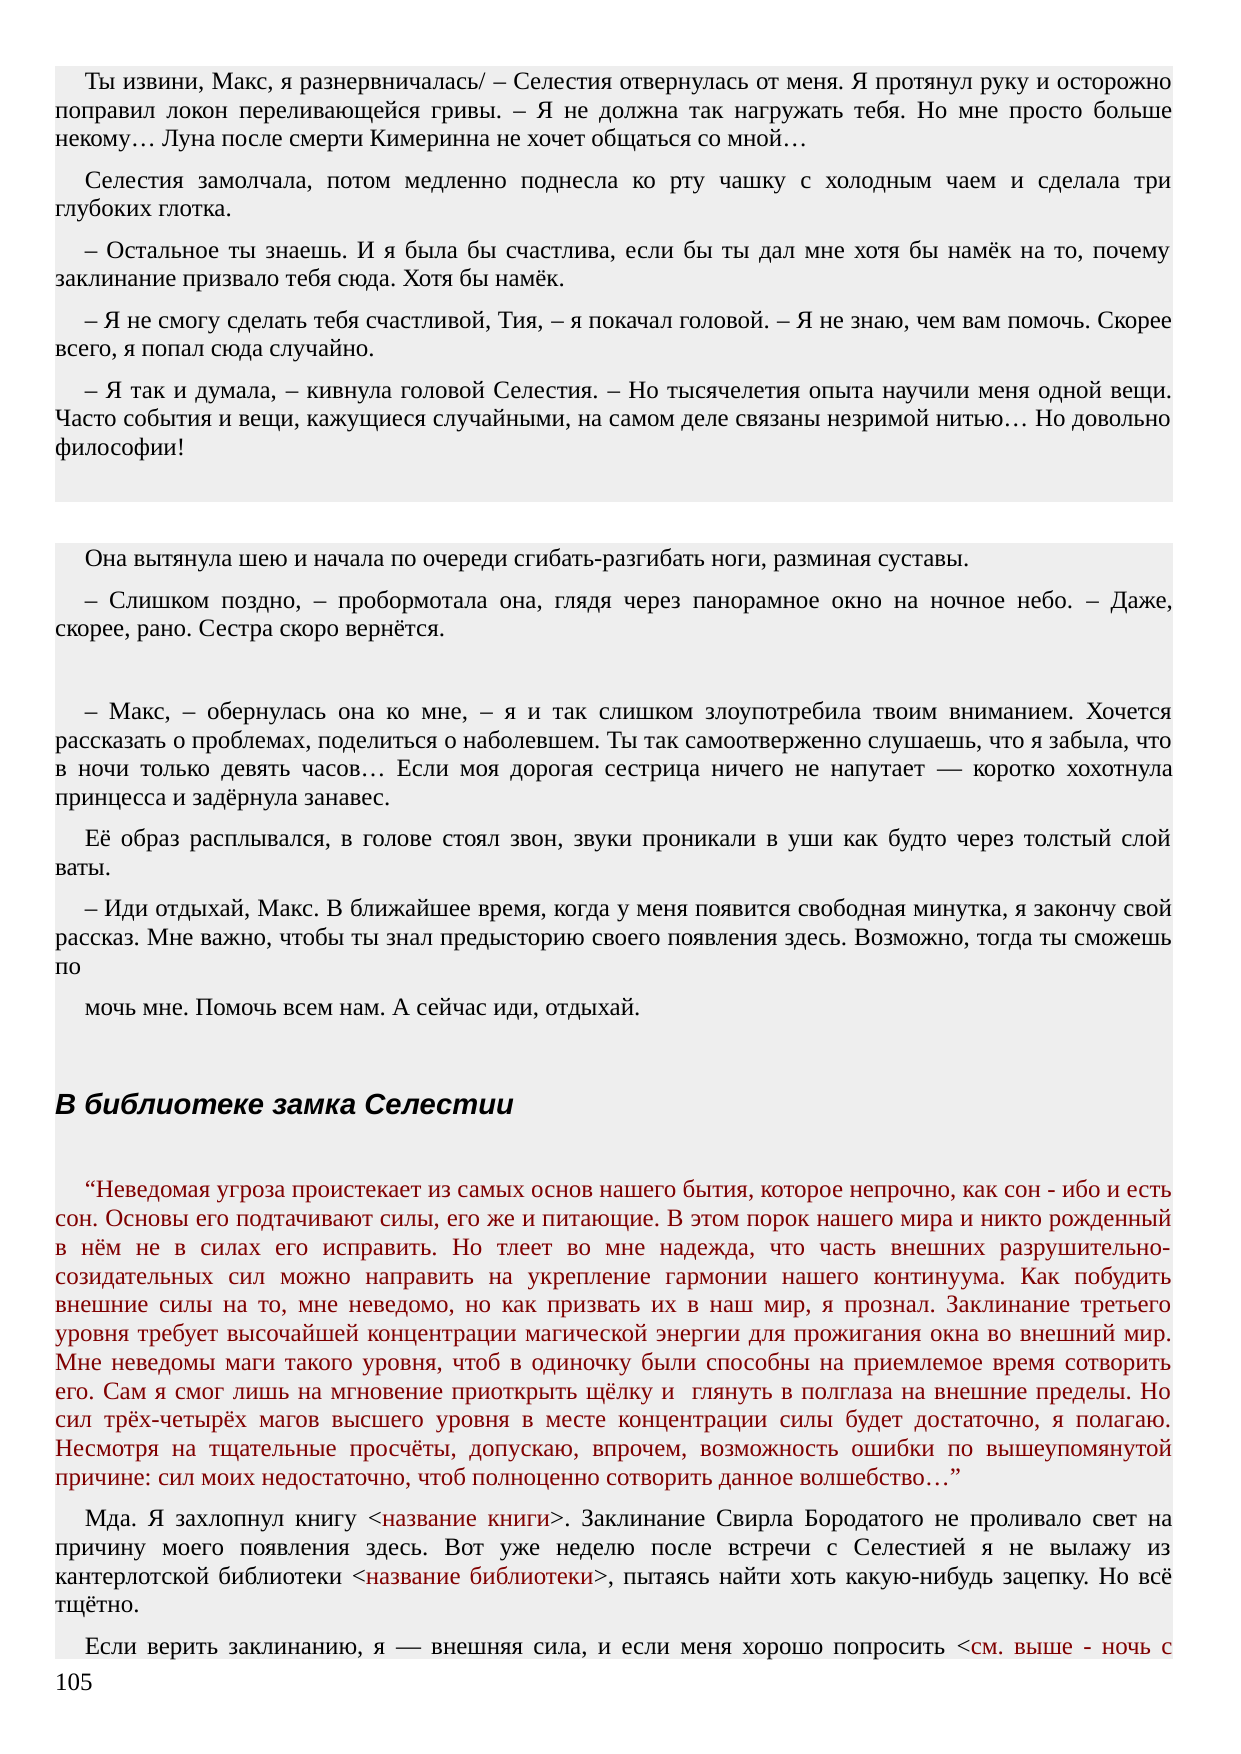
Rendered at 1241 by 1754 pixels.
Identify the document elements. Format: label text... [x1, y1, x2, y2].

text Она вытянула шею и начала по очереди сгибать-разгибать ноги, разминая суставы. [55, 543, 1173, 572]
text – Я не смогу сделать тебя счастливой, Тия, – я покачал головой. – Я не знаю, чем вам помочь. Скорее всего, я попал сюда случайно. [55, 305, 1173, 362]
text Её образ расплывался, в голове стоял звон, звуки проникали в уши как будто через толстый слой ваты. [55, 823, 1173, 881]
text мочь мне. Помочь всем нам. А сейчас иди, отдыхай. [55, 992, 1173, 1021]
text – Иди отдыхай, Макс. В ближайшее время, когда у меня появится свободная минутка, я закончу свой рассказ. Мне важно, чтобы ты знал предысторию своего появления здесь. Возможно, тогда ты сможешь по [55, 893, 1173, 980]
text Ты извини, Макс, я разнервничалась/ – Селестия отвернулась от меня. Я протянул руку и осторожно поправил локон переливающейся гривы. – Я не должна так нагружать тебя. Но мне просто больше некому… Луна после смерти Кимеринна не хочет общаться со мной… [55, 66, 1173, 152]
text – Я так и думала, – кивнула головой Селестия. – Но тысячелетия опыта научили меня одной вещи. Часто события и вещи, кажущиеся случайными, на самом деле связаны незримой нитью… Но довольно философии! [55, 375, 1173, 461]
text – Слишком поздно, – пробормотала она, глядя через панорамное окно на ночное небо. – Даже, скорее, рано. Сестра скоро вернётся. [55, 585, 1173, 642]
text – Остальное ты знаешь. И я была бы счастлива, если бы ты дал мне хотя бы намёк на то, почему заклинание призвало тебя сюда. Хотя бы намёк. [55, 235, 1173, 292]
text Селестия замолчала, потом медленно поднесла ко рту чашку с холодным чаем и сделала три глубоких глотка. [55, 165, 1173, 222]
subtitle В библиотеке замка Селестии [55, 1087, 1173, 1121]
text “Неведомая угроза проистекает из самых основ нашего бытия, которое непрочно, как сон - ибо и есть сон. Основы его подтачивают силы, его же и питающие. В этом порок нашего мира и никто рожденный в нём не в силах его исправить. Но тлеет во мне надежда, что часть внешних разрушительно-созидательных сил можно направить на укрепление гармонии нашего континуума. Как побудить внешние силы на то, мне неведомо, но как призвать их в наш мир, я прознал. Заклинание третьего уровня требует высочайшей концентрации магической энергии для прожигания окна во внешний мир. Мне неведомы маги такого уровня, чтоб в одиночку были способны на приемлемое время сотворить его. Сам я смог лишь на мгновение приоткрыть щёлку и глянуть в полглаза на внешние пределы. Но сил трёх-четырёх магов высшего уровня в месте концентрации силы будет достаточно, я полагаю. Несмотря на тщательные просчёты, допускаю, впрочем, возможность ошибки по вышеупомянутой причине: сил моих недостаточно, чтоб полноценно сотворить данное волшебство…” [55, 1174, 1173, 1491]
text – Макс, – обернулась она ко мне, – я и так слишком злоупотребила твоим вниманием. Хочется рассказать о проблемах, поделиться о наболевшем. Ты так самоотверженно слушаешь, что я забыла, что в ночи только девять часов… Если моя дорогая сестрица ничего не напутает — коротко хохотнула принцесса и задёрнула занавес. [55, 696, 1173, 811]
text Если верить заклинанию, я — внешняя сила, и если меня хорошо попросить <см. выше - ночь с [55, 1631, 1173, 1659]
text Мда. Я захлопнул книгу <название книги>. Заклинание Свирла Бородатого не проливало свет на причину моего появления здесь. Вот уже неделю после встречи с Селестией я не вылажу из кантерлотской библиотеки <название библиотеки>, пытаясь найти хоть какую-нибудь зацепку. Но всё тщётно. [55, 1503, 1173, 1618]
